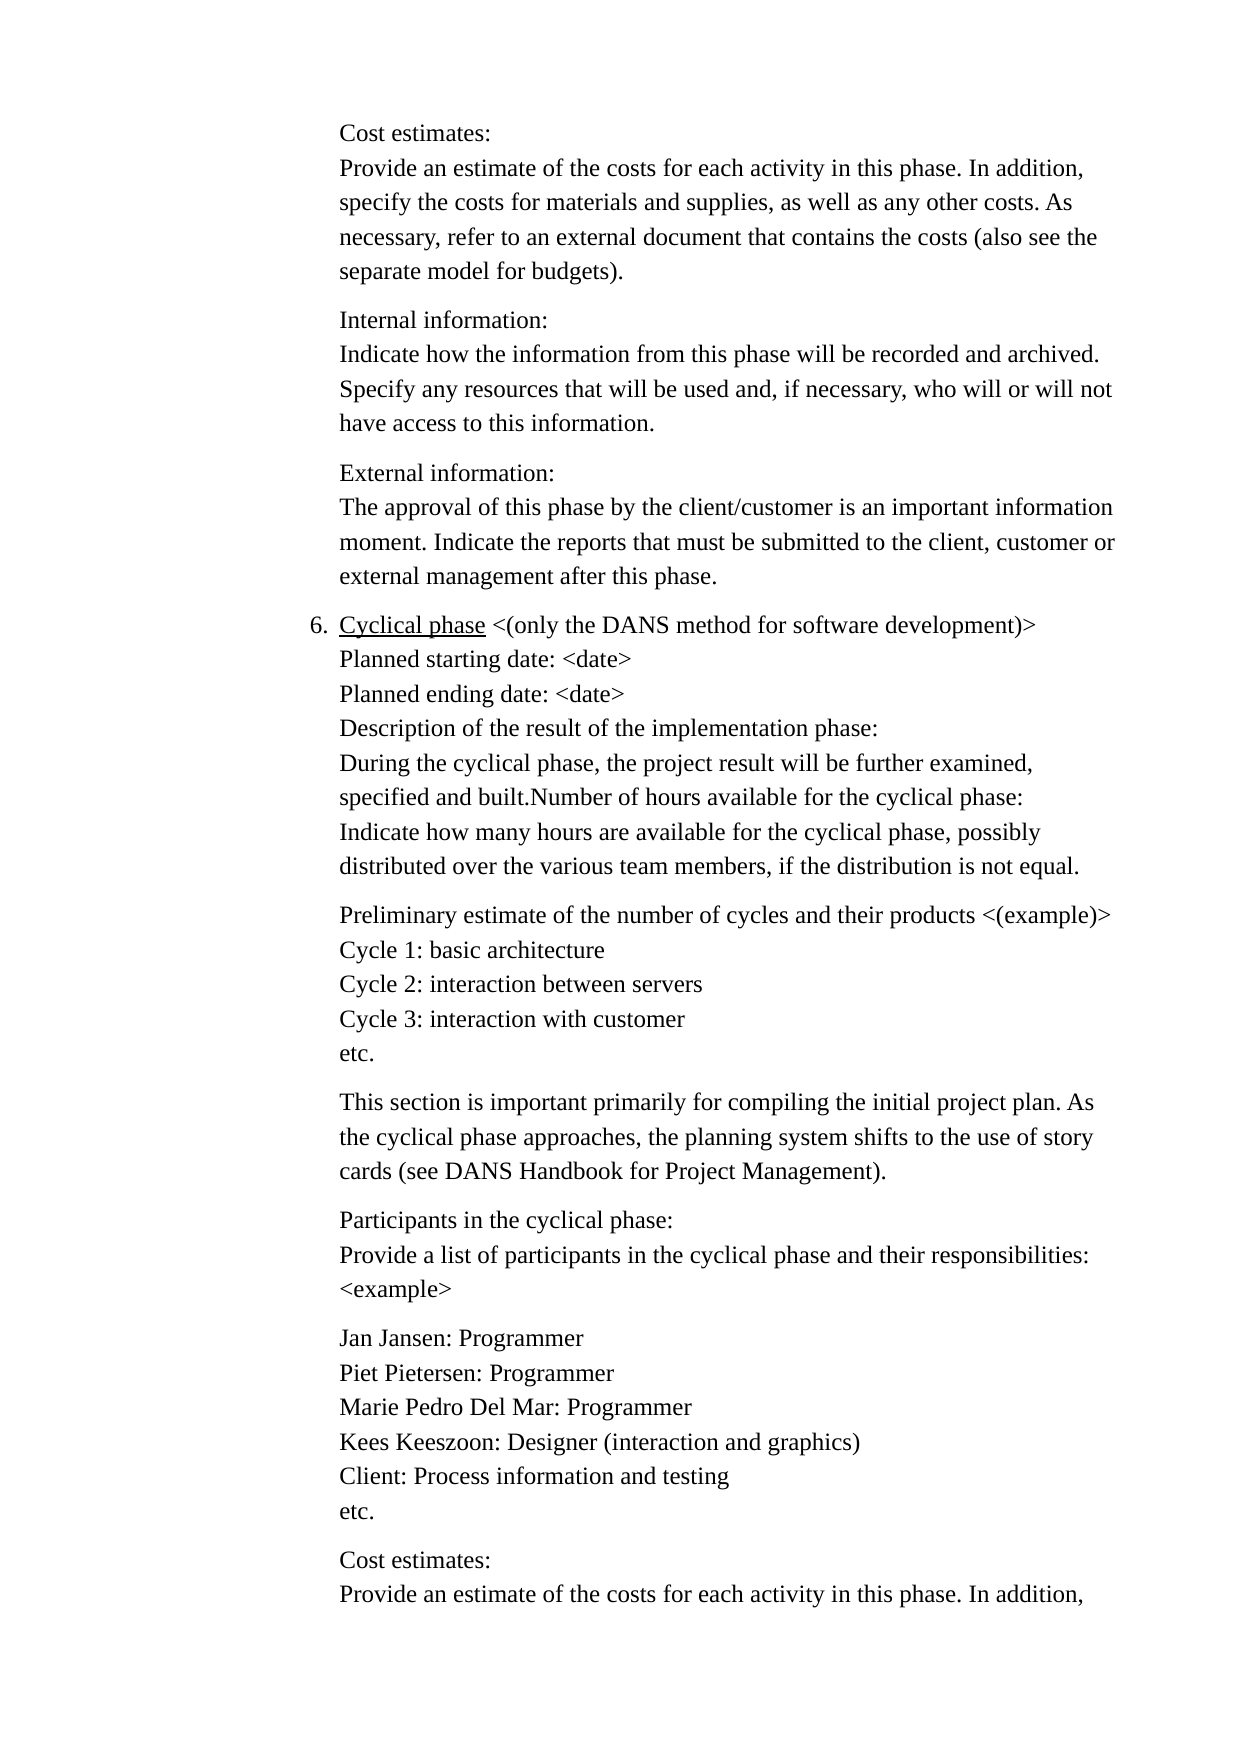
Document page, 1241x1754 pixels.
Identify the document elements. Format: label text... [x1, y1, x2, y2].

list Cyclical phase <(only the DANS method for software development)> Planned starting date: <date> Planned ending date: <date> Description of the result of the implementation phase: During the cyclical phase, the project result will be further examined, specified and built.Number of hours available for the cyclical phase: Indicate how many hours are available for the cyclical phase, possibly distributed over the various team members, if the distribution is not equal. [309, 610, 1122, 880]
list Cost estimates: Provide an estimate of the costs for each activity in this phase. In addition, specify the costs for materials and supplies, as well as any other costs. As necessary, refer to an external document that contains the costs (also see the separate model for budgets). [309, 118, 1122, 285]
list Cost estimates: Provide an estimate of the costs for each activity in this phase. In addition, [309, 1545, 1122, 1608]
list External information: The approval of this phase by the client/customer is an important information moment. Indicate the reports that must be submitted to the client, customer or external management after this phase. [309, 458, 1122, 590]
list Participants in the cyclical phase: Provide a list of participants in the cyclical phase and their responsibilities: <example> [309, 1206, 1122, 1303]
list Internal information: Indicate how the information from this phase will be recorded and archived. Specify any resources that will be used and, if necessary, who will or will not have access to this information. [309, 305, 1122, 437]
list Jan Jansen: Programmer Piet Pietersen: Programmer Marie Pedro Del Mar: Programmer Kees Keeszoon: Designer (interaction and graphics) Client: Process information and testing etc. [309, 1323, 1122, 1525]
list This section is important primarily for compiling the initial project plan. As the cyclical phase approaches, the planning system shifts to the use of story cards (see DANS Handbook for Project Management). [309, 1087, 1122, 1185]
list Preliminary estimate of the number of cycles and their products <(example)> Cycle 1: basic architecture Cycle 2: interaction between servers Cycle 3: interaction with customer etc. [309, 901, 1122, 1067]
